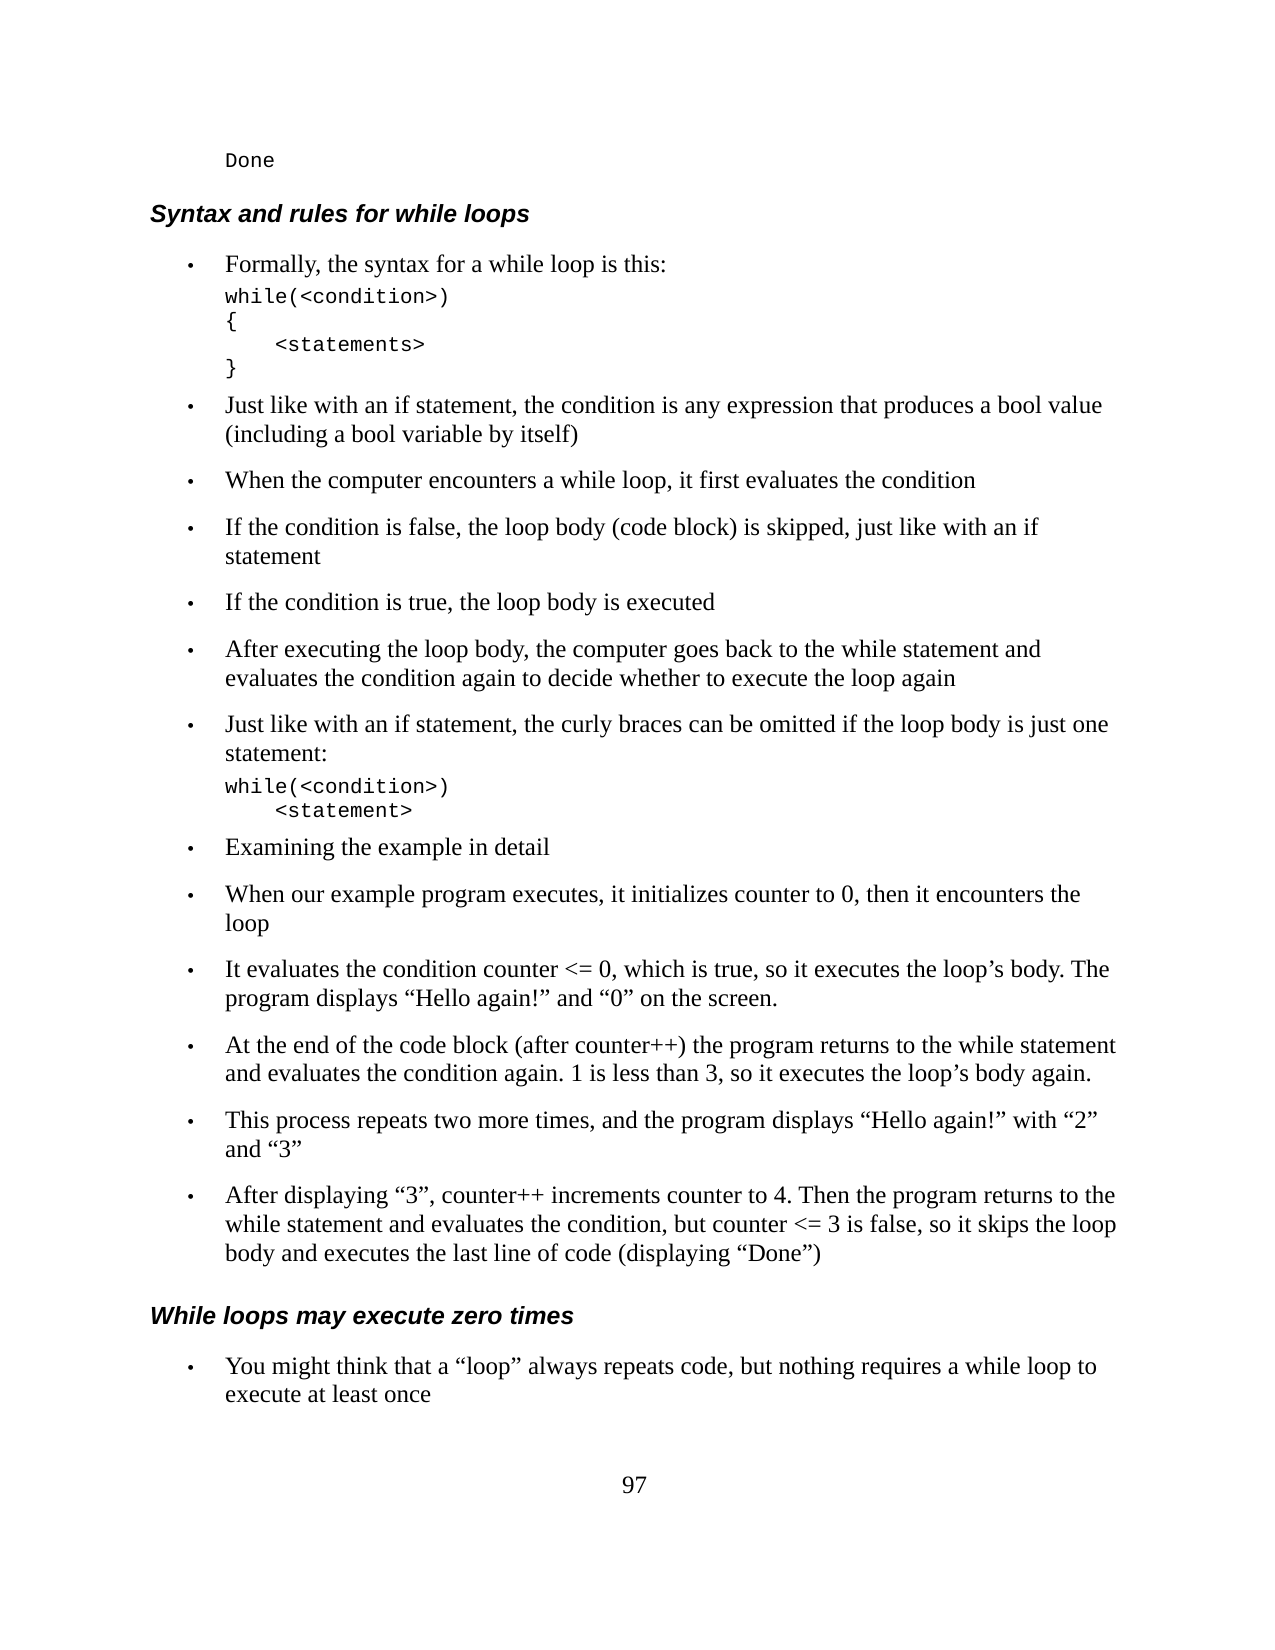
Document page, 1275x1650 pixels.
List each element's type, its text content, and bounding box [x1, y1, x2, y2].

list It evaluates the condition counter <= 0, which is true, so it executes the loop’s body. The program displays “Hello again!” and “0” on the screen. [187, 954, 1125, 1012]
list Just like with an if statement, the condition is any expression that produces a bool value (including a bool variable by itself) [187, 390, 1125, 447]
list If the condition is true, the loop body is executed [187, 587, 1125, 616]
list Done [187, 150, 1125, 174]
list Just like with an if statement, the curly braces can be omitted if the loop body is just one statement: [187, 709, 1125, 767]
list This process repeats two more times, and the program displays “Hello again!” with “2” and “3” [187, 1105, 1125, 1163]
list while(<condition>) [187, 776, 1125, 799]
list When the computer encounters a while loop, it first evaluates the condition [187, 465, 1125, 494]
list } [187, 357, 1125, 381]
list After executing the loop body, the computer goes back to the while statement and evaluates the condition again to decide whether to execute the loop again [187, 634, 1125, 692]
list while(<condition>) [187, 286, 1125, 310]
list If the condition is false, the loop body (code block) is skipped, just like with an if statement [187, 512, 1125, 569]
subtitle Syntax and rules for while loops [150, 199, 1125, 227]
list When our example program executes, it initializes counter to 0, then it encounters the loop [187, 879, 1125, 936]
list At the end of the code block (after counter++) the program returns to the while statement and evaluates the condition again. 1 is less than 3, so it executes the loop’s body again. [187, 1030, 1125, 1087]
list { [187, 310, 1125, 334]
list Formally, the syntax for a while loop is this: [187, 249, 1125, 277]
list <statements> [187, 334, 1125, 357]
list <statement> [187, 799, 1125, 823]
list After displaying “3”, counter++ increments counter to 4. Then the program returns to the while statement and evaluates the condition, but counter <= 3 is false, so it skips the loop body and executes the last line of code (displaying “Done”) [187, 1181, 1125, 1267]
list You might think that a “loop” always repeats code, but nothing requires a while loop to execute at least once [187, 1351, 1125, 1408]
subtitle While loops may execute zero times [150, 1301, 1125, 1329]
list Examining the example in detail [187, 832, 1125, 861]
